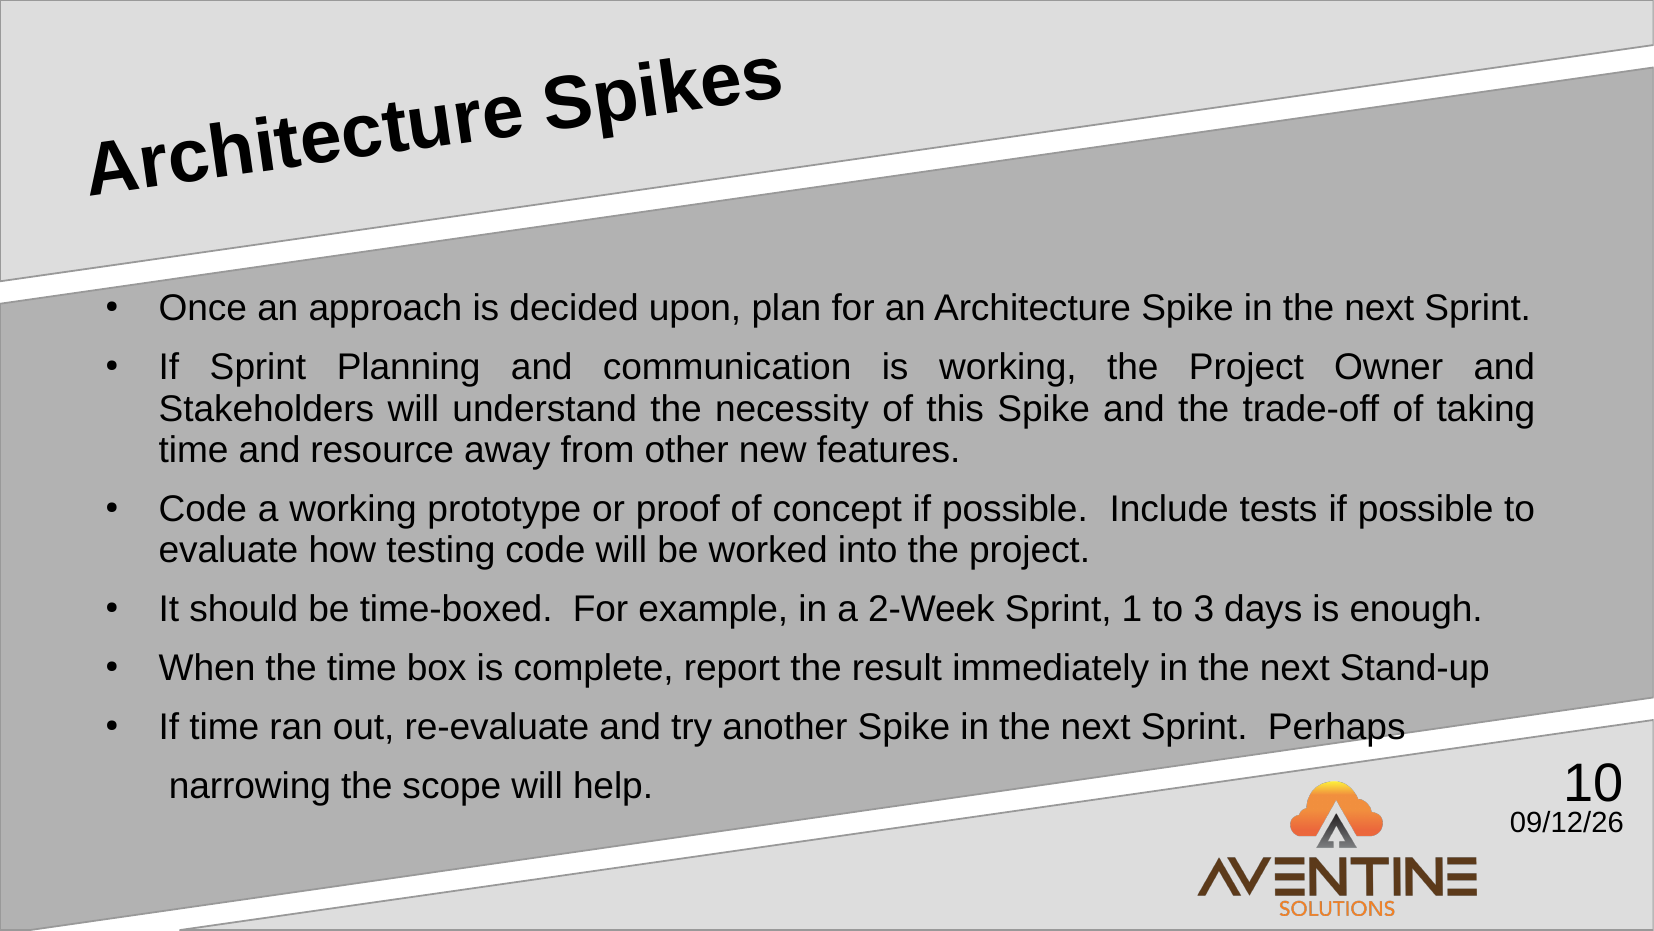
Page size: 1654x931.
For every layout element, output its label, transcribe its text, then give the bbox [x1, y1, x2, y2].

title Architecture Spikes [79, 0, 1565, 287]
list Once an approach is decided upon, plan for an Architecture Spike in the next Sprint. If Sprint Planning and communication is working, the Project Owner and Stakeholders will understand the necessity of this Spike and the trade-off of taking time and resource away from other new features. Code a working prototype or proof of concept if possible. Include tests if possible to evaluate how testing code will be worked into the project. It should be time-boxed. For example, in a 2-Week Sprint, 1 to 3 days is enough. When the time box is complete, report the result immediately in the next Stand-up If time ran out, re-evaluate and try another Spike in the next Sprint. Perhaps narrowing the scope will help. [88, 287, 1536, 827]
picture [1196, 781, 1477, 916]
